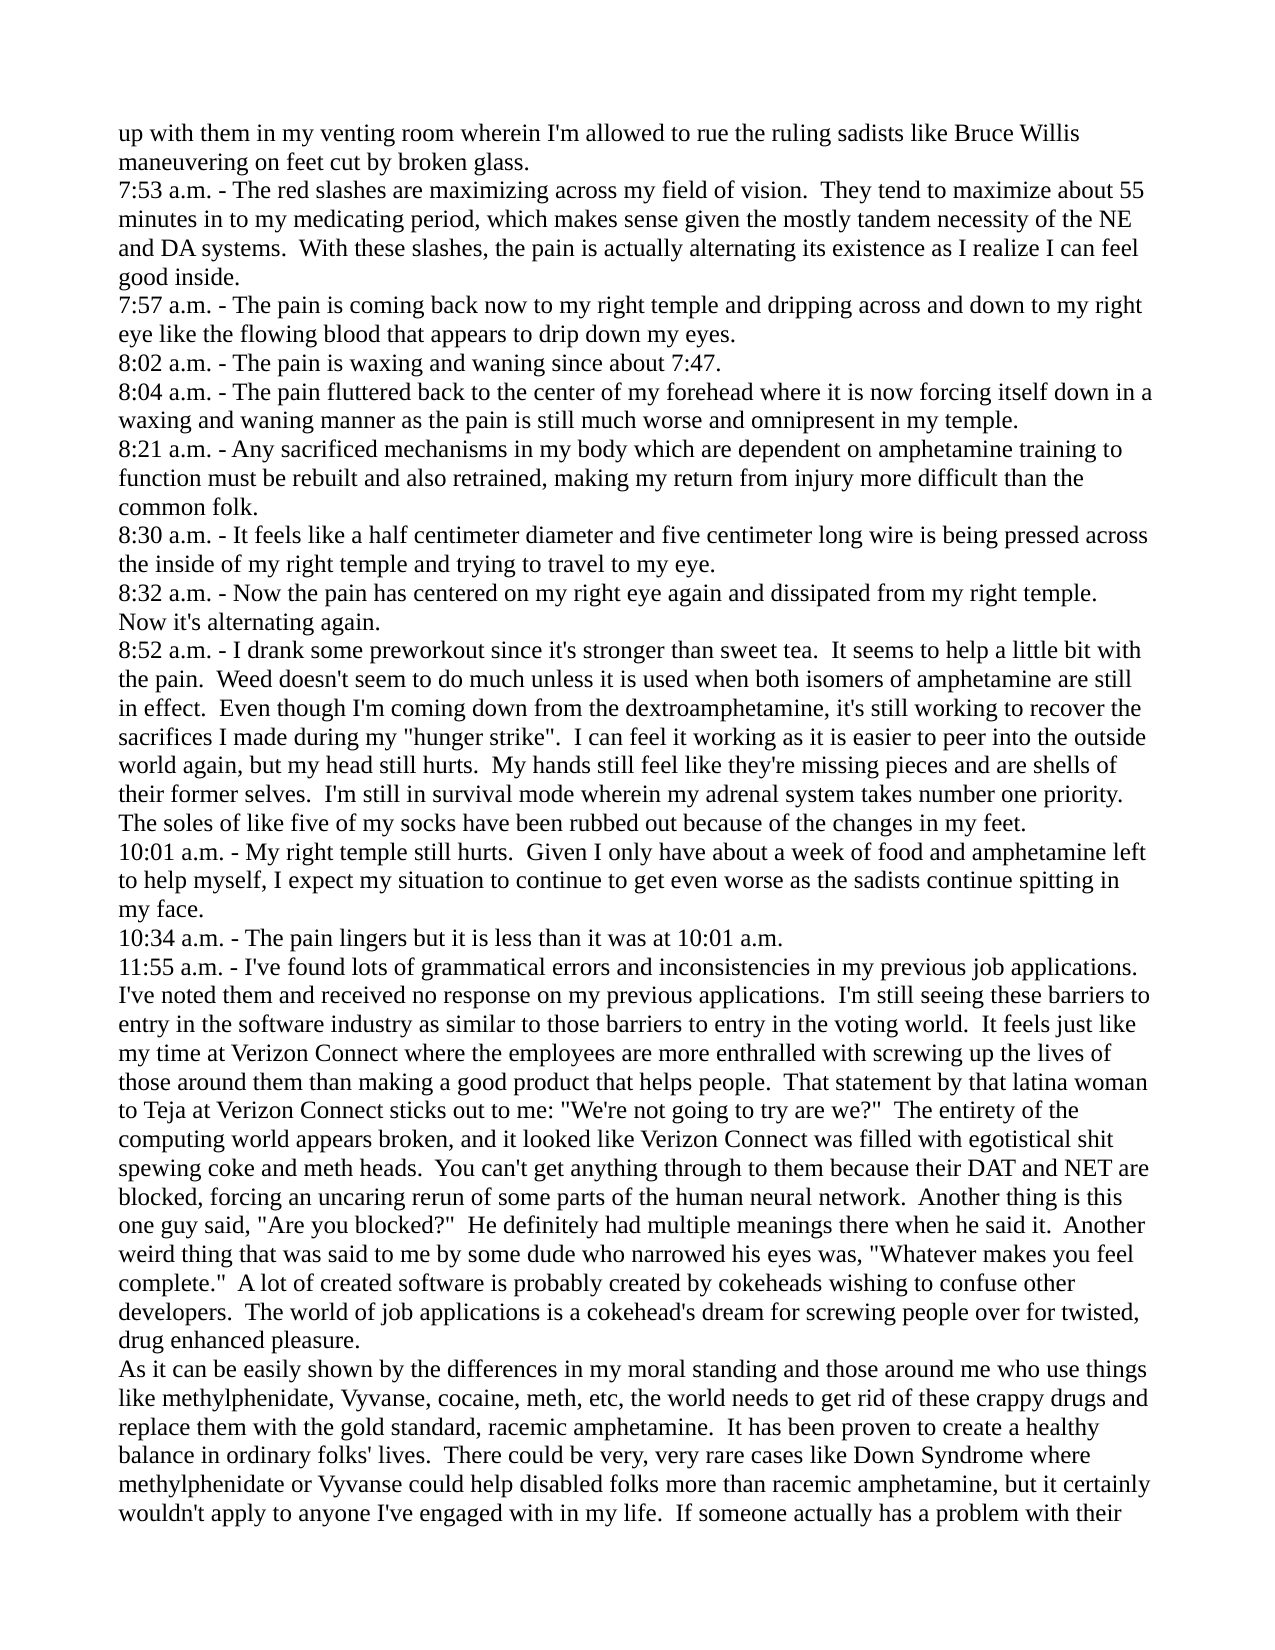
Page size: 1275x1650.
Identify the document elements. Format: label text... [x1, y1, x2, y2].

text 11:55 a.m. - I've found lots of grammatical errors and inconsistencies in my previous job applications. I've noted them and received no response on my previous applications. I'm still seeing these barriers to entry in the software industry as similar to those barriers to entry in the voting world. It feels just like my time at Verizon Connect where the employees are more enthralled with screwing up the lives of those around them than making a good product that helps people. That statement by that latina woman to Teja at Verizon Connect sticks out to me: "We're not going to try are we?" The entirety of the computing world appears broken, and it looked like Verizon Connect was filled with egotistical shit spewing coke and meth heads. You can't get anything through to them because their DAT and NET are blocked, forcing an uncaring rerun of some parts of the human neural network. Another thing is this one guy said, "Are you blocked?" He definitely had multiple meanings there when he said it. Another weird thing that was said to me by some dude who narrowed his eyes was, "Whatever makes you feel complete." A lot of created software is probably created by cokeheads wishing to confuse other developers. The world of job applications is a cokehead's dream for screwing people over for twisted, drug enhanced pleasure. [118, 952, 1157, 1354]
text 10:34 a.m. - The pain lingers but it is less than it was at 10:01 a.m. [118, 923, 1157, 952]
text 8:52 a.m. - I drank some preworkout since it's stronger than sweet tea. It seems to help a little bit with the pain. Weed doesn't seem to do much unless it is used when both isomers of amphetamine are still in effect. Even though I'm coming down from the dextroamphetamine, it's still working to recover the sacrifices I made during my "hunger strike". I can feel it working as it is easier to peer into the outside world again, but my head still hurts. My hands still feel like they're missing pieces and are shells of their former selves. I'm still in survival mode wherein my adrenal system takes number one priority. The soles of like five of my socks have been rubbed out because of the changes in my feet. [118, 636, 1157, 837]
text 8:32 a.m. - Now the pain has centered on my right eye again and dissipated from my right temple. Now it's alternating again. [118, 578, 1157, 636]
text 10:01 a.m. - My right temple still hurts. Given I only have about a week of food and amphetamine left to help myself, I expect my situation to continue to get even worse as the sadists continue spitting in my face. [118, 837, 1157, 923]
text As it can be easily shown by the differences in my moral standing and those around me who use things like methylphenidate, Vyvanse, cocaine, meth, etc, the world needs to get rid of these crappy drugs and replace them with the gold standard, racemic amphetamine. It has been proven to create a healthy balance in ordinary folks' lives. There could be very, very rare cases like Down Syndrome where methylphenidate or Vyvanse could help disabled folks more than racemic amphetamine, but it certainly wouldn't apply to anyone I've engaged with in my life. If someone actually has a problem with their [118, 1354, 1157, 1527]
text 7:57 a.m. - The pain is coming back now to my right temple and dripping across and down to my right eye like the flowing blood that appears to drip down my eyes. [118, 291, 1157, 348]
text 8:21 a.m. - Any sacrificed mechanisms in my body which are dependent on amphetamine training to function must be rebuilt and also retrained, making my return from injury more difficult than the common folk. [118, 434, 1157, 521]
text up with them in my venting room wherein I'm allowed to rue the ruling sadists like Bruce Willis maneuvering on feet cut by broken glass. [118, 118, 1157, 176]
text 8:30 a.m. - It feels like a half centimeter diameter and five centimeter long wire is being pressed across the inside of my right temple and trying to travel to my eye. [118, 521, 1157, 578]
text 8:04 a.m. - The pain fluttered back to the center of my forehead where it is now forcing itself down in a waxing and waning manner as the pain is still much worse and omnipresent in my temple. [118, 377, 1157, 434]
text 7:53 a.m. - The red slashes are maximizing across my field of vision. They tend to maximize about 55 minutes in to my medicating period, which makes sense given the mostly tandem necessity of the NE and DA systems. With these slashes, the pain is actually alternating its existence as I realize I can feel good inside. [118, 176, 1157, 291]
text 8:02 a.m. - The pain is waxing and waning since about 7:47. [118, 348, 1157, 377]
